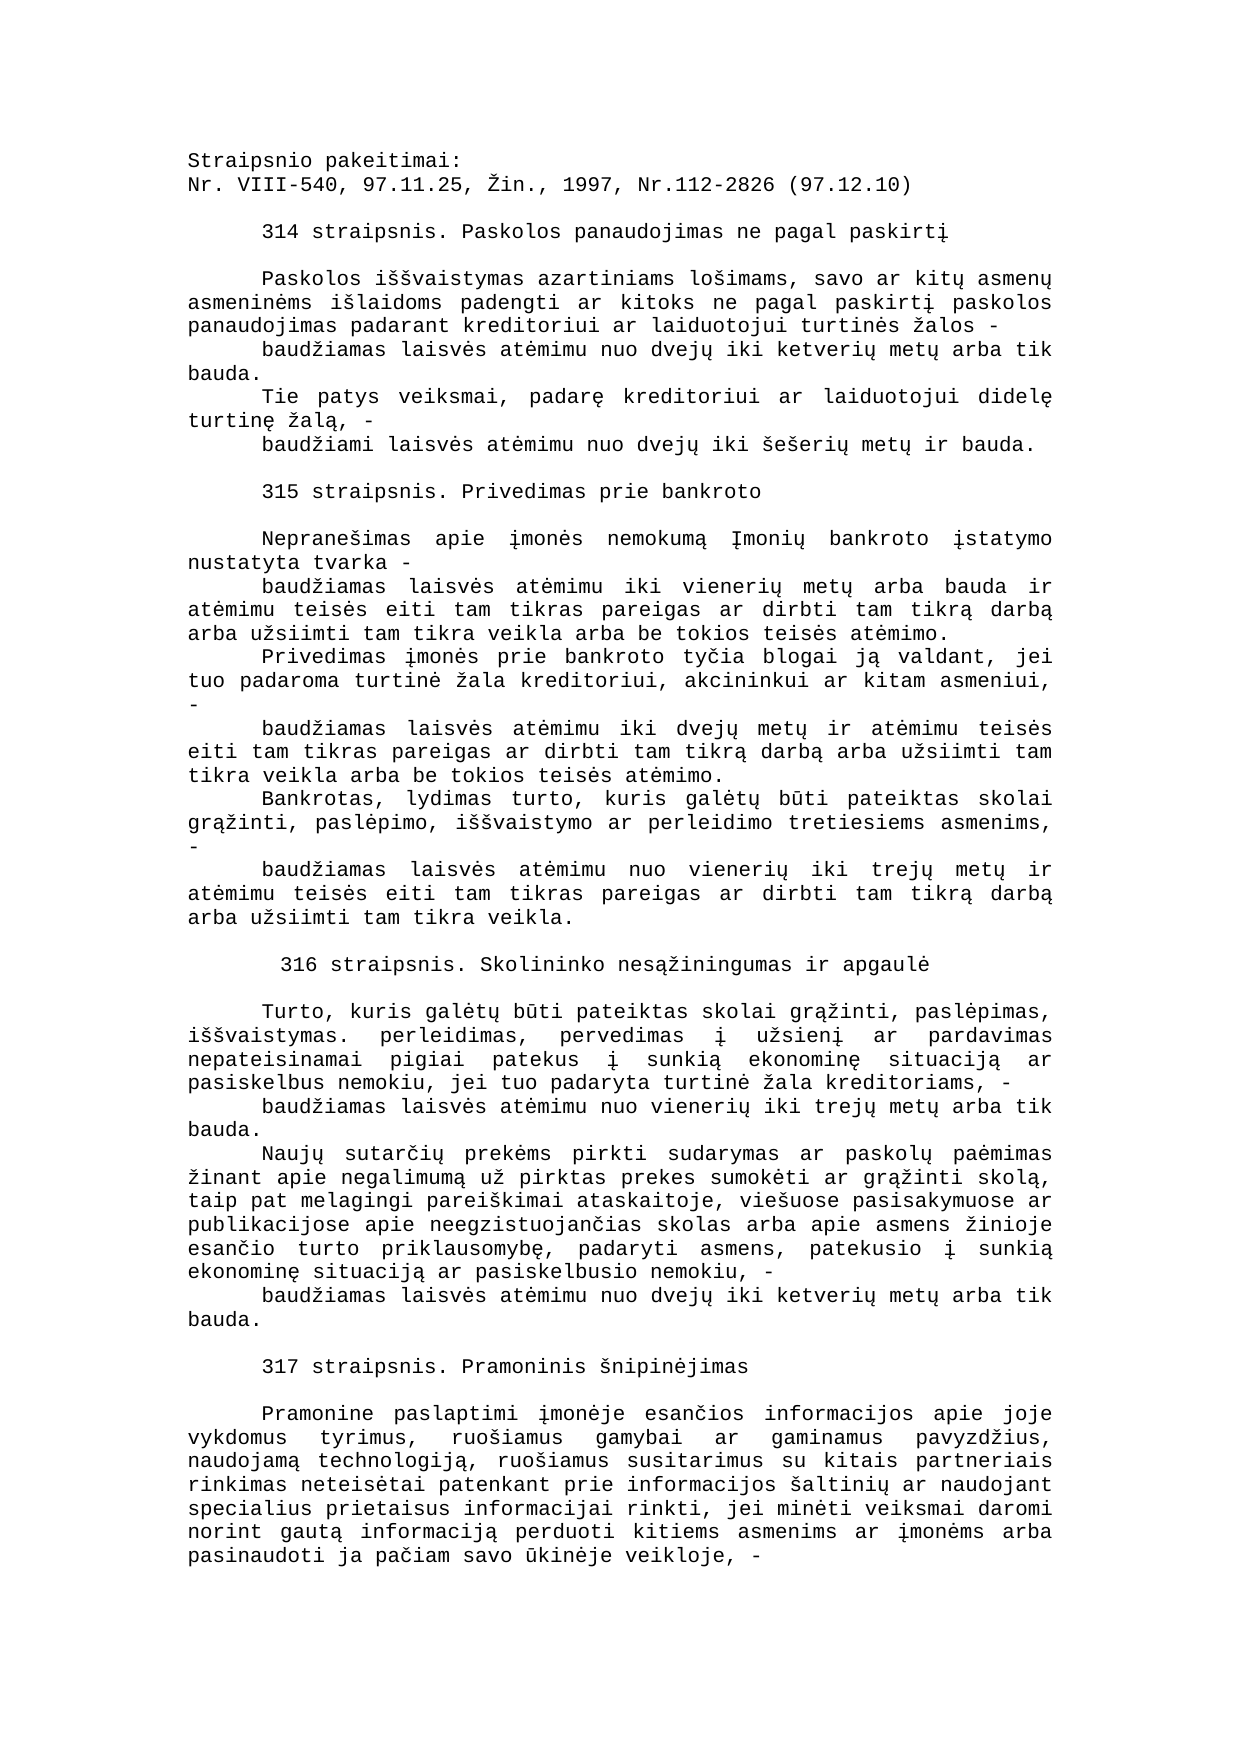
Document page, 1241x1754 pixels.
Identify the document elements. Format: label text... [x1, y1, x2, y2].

text baudžiami laisvės atėmimu nuo dvejų iki šešerių metų ir bauda. [187, 434, 1053, 457]
text Straipsnio pakeitimai: [187, 150, 1053, 174]
text Naujų sutarčių prekėms pirkti sudarymas ar paskolų paėmimas žinant apie negalimumą už pirktas prekes sumokėti ar grąžinti skolą, taip pat melagingi pareiškimai ataskaitoje, viešuose pasisakymuose ar publikacijose apie neegzistuojančias skolas arba apie asmens žinioje esančio turto priklausomybę, padaryti asmens, patekusio į sunkią ekonominę situaciją ar pasiskelbusio nemokiu, - [187, 1143, 1053, 1285]
text 314 straipsnis. Paskolos panaudojimas ne pagal paskirtį [187, 221, 1053, 244]
text baudžiamas laisvės atėmimu iki vienerių metų arba bauda ir atėmimu teisės eiti tam tikras pareigas ar dirbti tam tikrą darbą arba užsiimti tam tikra veikla arba be tokios teisės atėmimo. [187, 576, 1053, 647]
text Privedimas įmonės prie bankroto tyčia blogai ją valdant, jei tuo padaroma turtinė žala kreditoriui, akcininkui ar kitam asmeniui, - [187, 647, 1053, 717]
text baudžiamas laisvės atėmimu nuo vienerių iki trejų metų arba tik bauda. [187, 1096, 1053, 1143]
text baudžiamas laisvės atėmimu nuo dvejų iki ketverių metų arba tik bauda. [187, 1285, 1053, 1332]
text 315 straipsnis. Privedimas prie bankroto [187, 481, 1053, 505]
text baudžiamas laisvės atėmimu iki dvejų metų ir atėmimu teisės eiti tam tikras pareigas ar dirbti tam tikrą darbą arba užsiimti tam tikra veikla arba be tokios teisės atėmimo. [187, 717, 1053, 788]
text Pramonine paslaptimi įmonėje esančios informacijos apie joje vykdomus tyrimus, ruošiamus gamybai ar gaminamus pavyzdžius, naudojamą technologiją, ruošiamus susitarimus su kitais partneriais rinkimas neteisėtai patenkant prie informacijos šaltinių ar naudojant specialius prietaisus informacijai rinkti, jei minėti veiksmai daromi norint gautą informaciją perduoti kitiems asmenims ar įmonėms arba pasinaudoti ja pačiam savo ūkinėje veikloje, - [187, 1403, 1053, 1569]
text baudžiamas laisvės atėmimu nuo vienerių iki trejų metų ir atėmimu teisės eiti tam tikras pareigas ar dirbti tam tikrą darbą arba užsiimti tam tikra veikla. [187, 859, 1053, 930]
text Paskolos iššvaistymas azartiniams lošimams, savo ar kitų asmenų asmeninėms išlaidoms padengti ar kitoks ne pagal paskirtį paskolos panaudojimas padarant kreditoriui ar laiduotojui turtinės žalos - [187, 268, 1053, 339]
text Bankrotas, lydimas turto, kuris galėtų būti pateiktas skolai grąžinti, paslėpimo, iššvaistymo ar perleidimo tretiesiems asmenims, - [187, 788, 1053, 859]
text Nepranešimas apie įmonės nemokumą Įmonių bankroto įstatymo nustatyta tvarka - [187, 528, 1053, 576]
text Nr. VIII-540, 97.11.25, Žin., 1997, Nr.112-2826 (97.12.10) [187, 174, 1053, 197]
text 317 straipsnis. Pramoninis šnipinėjimas [207, 1356, 1053, 1379]
text Turto, kuris galėtų būti pateiktas skolai grąžinti, paslėpimas, iššvaistymas. perleidimas, pervedimas į užsienį ar pardavimas nepateisinamai pigiai patekus į sunkią ekonominę situaciją ar pasiskelbus nemokiu, jei tuo padaryta turtinė žala kreditoriams, - [187, 1001, 1053, 1096]
text baudžiamas laisvės atėmimu nuo dvejų iki ketverių metų arba tik bauda. [187, 339, 1053, 386]
text 316 straipsnis. Skolininko nesąžiningumas ir apgaulė [206, 954, 1053, 978]
text Tie patys veiksmai, padarę kreditoriui ar laiduotojui didelę turtinę žalą, - [187, 386, 1053, 434]
